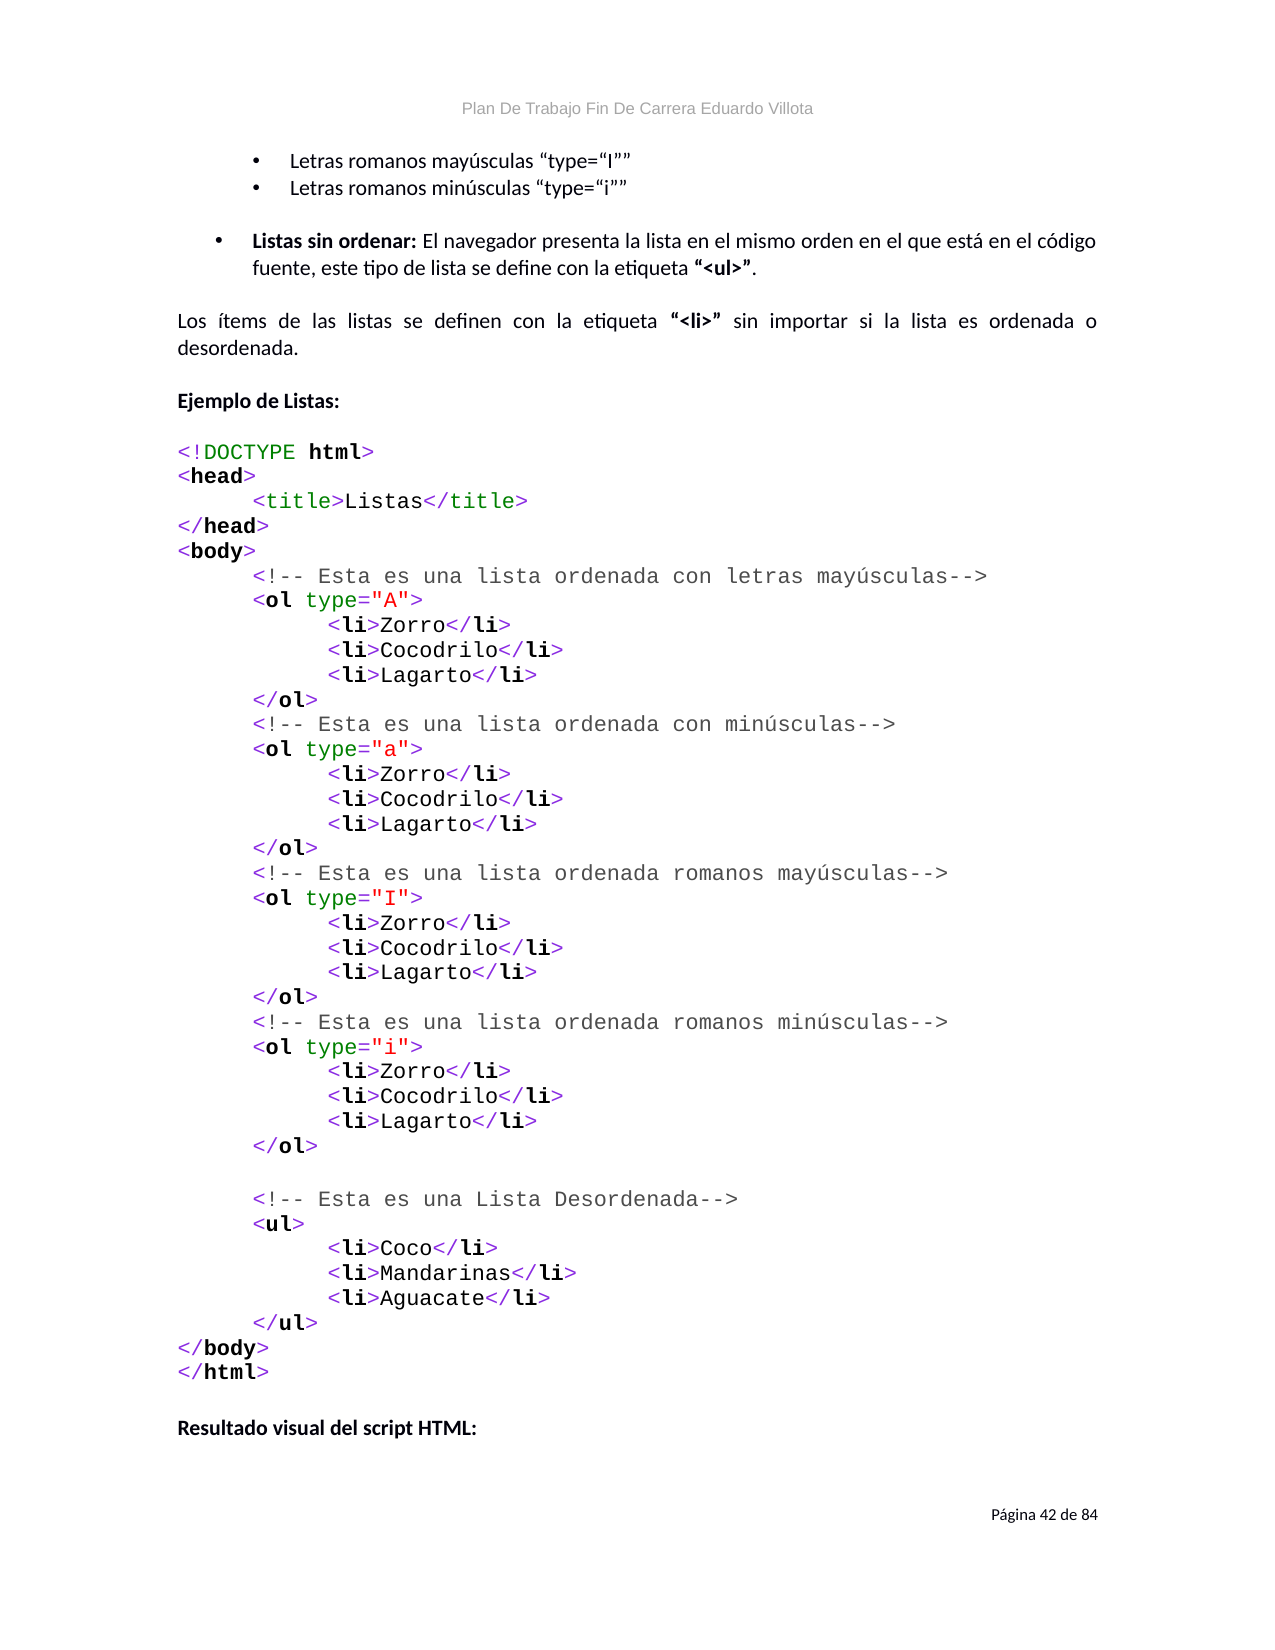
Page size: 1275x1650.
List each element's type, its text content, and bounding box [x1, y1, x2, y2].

list </html> [177, 1361, 1098, 1386]
list <!-- Esta es una lista ordenada con minúsculas--> [177, 714, 1098, 738]
list <li>Lagarto</li> [177, 1110, 1098, 1135]
list <!DOCTYPE html> [177, 441, 1098, 466]
list <!-- Esta es una lista ordenada romanos minúsculas--> [177, 1011, 1098, 1036]
list <ol type="a"> [177, 738, 1098, 763]
list </ol> [177, 838, 1098, 862]
list Letras romanos minúsculas “type=“i”” [252, 174, 1098, 201]
list Los ítems de las listas se definen con la etiqueta “<li>” sin importar si la lista es ordenada o desordenada. [177, 308, 1098, 361]
list <ul> [177, 1213, 1098, 1237]
list Letras romanos mayúsculas “type=“I”” [252, 148, 1098, 174]
list <li>Cocodrilo</li> [177, 1086, 1098, 1110]
list Listas sin ordenar: El navegador presenta la lista en el mismo orden en el que está en el código fuente, este tipo de lista se define con la etiqueta “<ul>”. [215, 228, 1098, 281]
list <!-- Esta es una Lista Desordenada--> [177, 1188, 1098, 1213]
list <title>Listas</title> [177, 491, 1098, 515]
list </ul> [177, 1312, 1098, 1337]
list <!-- Esta es una lista ordenada romanos mayúsculas--> [177, 862, 1098, 887]
list <li>Zorro</li> [177, 1061, 1098, 1086]
list <li>Zorro</li> [177, 614, 1098, 639]
list <li>Lagarto</li> [177, 664, 1098, 689]
list <li>Aguacate</li> [177, 1287, 1098, 1312]
list <li>Lagarto</li> [177, 962, 1098, 986]
list <li>Cocodrilo</li> [177, 788, 1098, 813]
list <li>Cocodrilo</li> [177, 639, 1098, 664]
list </ol> [177, 986, 1098, 1011]
list </body> [177, 1337, 1098, 1361]
list <li>Zorro</li> [177, 912, 1098, 937]
list <ol type="I"> [177, 887, 1098, 912]
list Ejemplo de Listas: [177, 388, 1098, 414]
list <li>Zorro</li> [177, 763, 1098, 788]
list <li>Cocodrilo</li> [177, 937, 1098, 962]
list <li>Lagarto</li> [177, 813, 1098, 838]
list <ol type="A"> [177, 590, 1098, 614]
text Resultado visual del script HTML: [177, 1414, 1098, 1441]
list <ol type="i"> [177, 1036, 1098, 1061]
list <head> [177, 466, 1098, 491]
list <li>Mandarinas</li> [177, 1262, 1098, 1287]
list </ol> [177, 1135, 1098, 1160]
list <!-- Esta es una lista ordenada con letras mayúsculas--> [177, 565, 1098, 590]
list </head> [177, 515, 1098, 540]
list <body> [177, 540, 1098, 565]
list </ol> [177, 689, 1098, 714]
list <li>Coco</li> [177, 1237, 1098, 1262]
